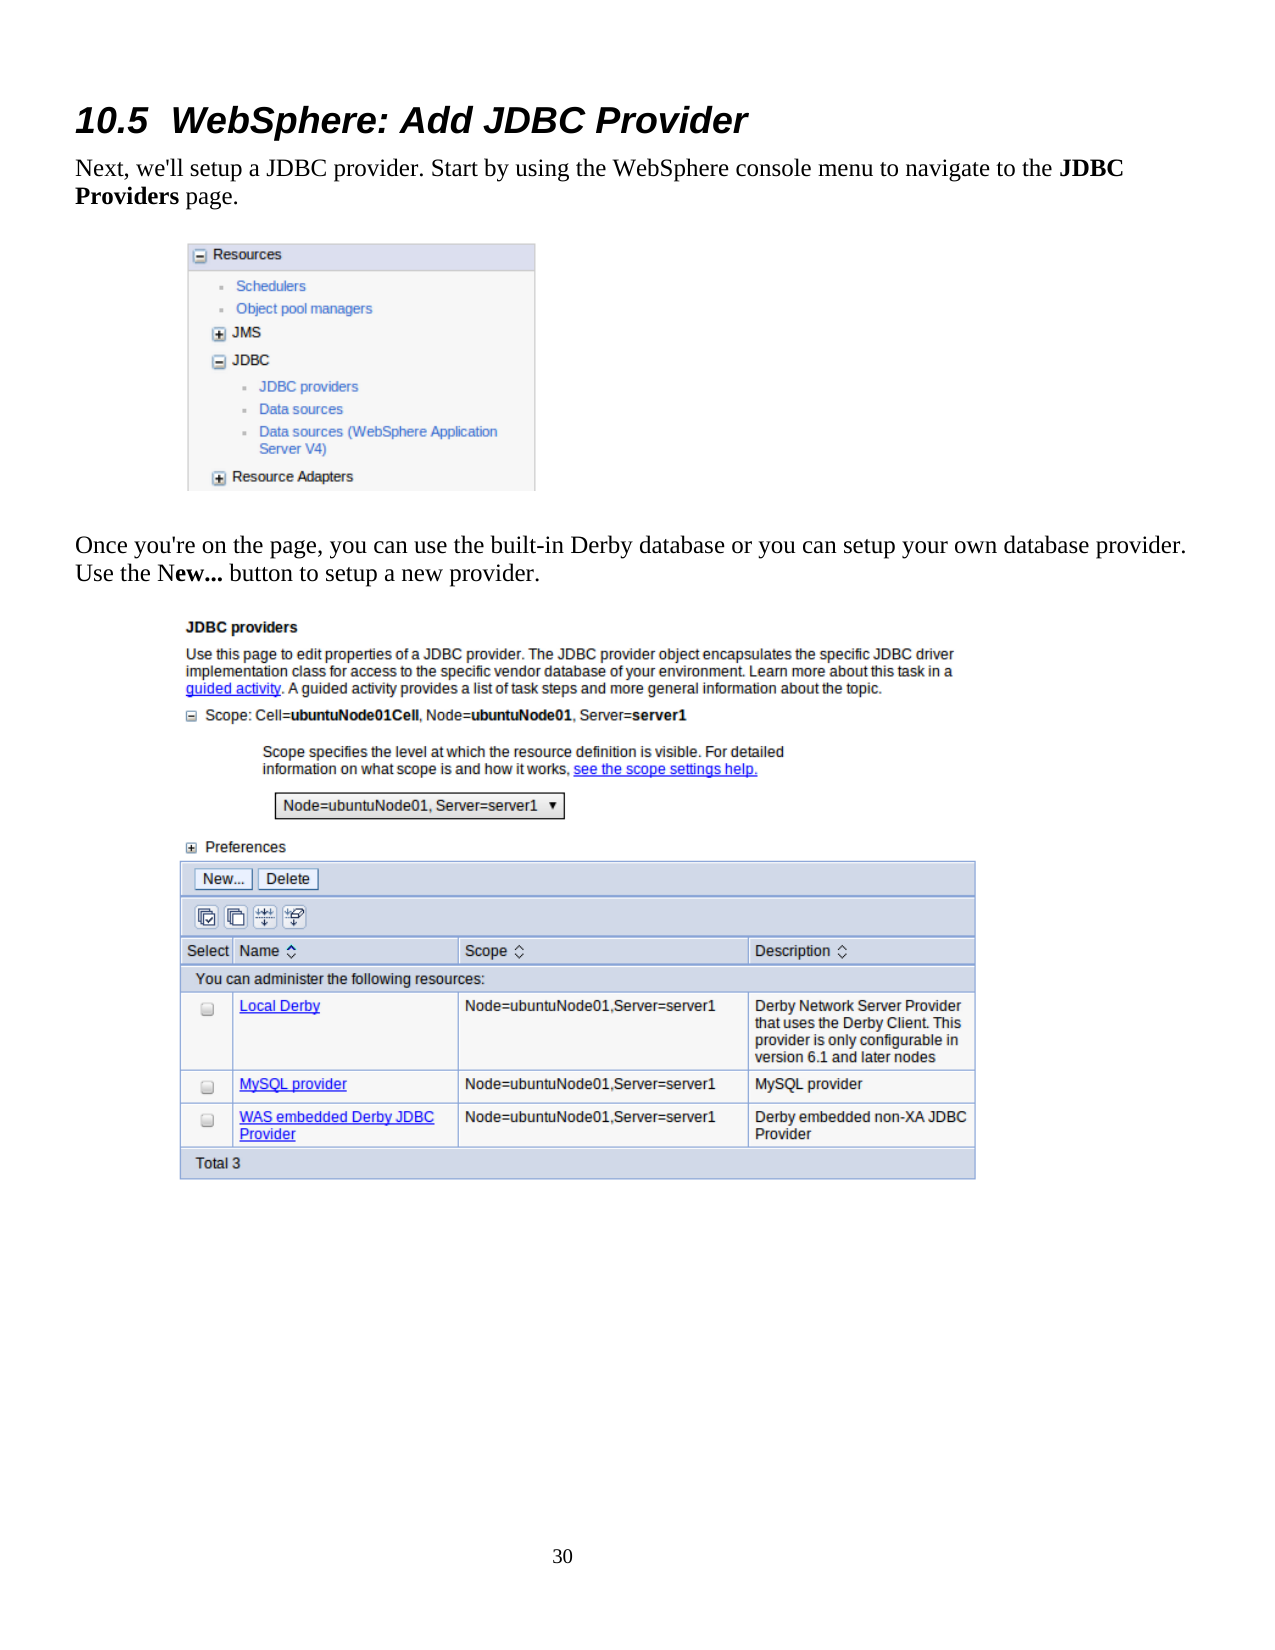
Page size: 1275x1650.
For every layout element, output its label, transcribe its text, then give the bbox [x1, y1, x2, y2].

picture [185, 241, 542, 491]
picture [175, 607, 988, 1193]
text Next, we'll setup a JDBC provider. Start by using the WebSphere console menu to navigate to the JDBC Providers page. [75, 154, 1200, 210]
text Once you're on the page, you can use the built-in Derby database or you can setup your own database provider. Use the New... button to setup a new provider. [75, 531, 1200, 586]
subtitle WebSphere: Add JDBC Provider [75, 100, 1200, 142]
